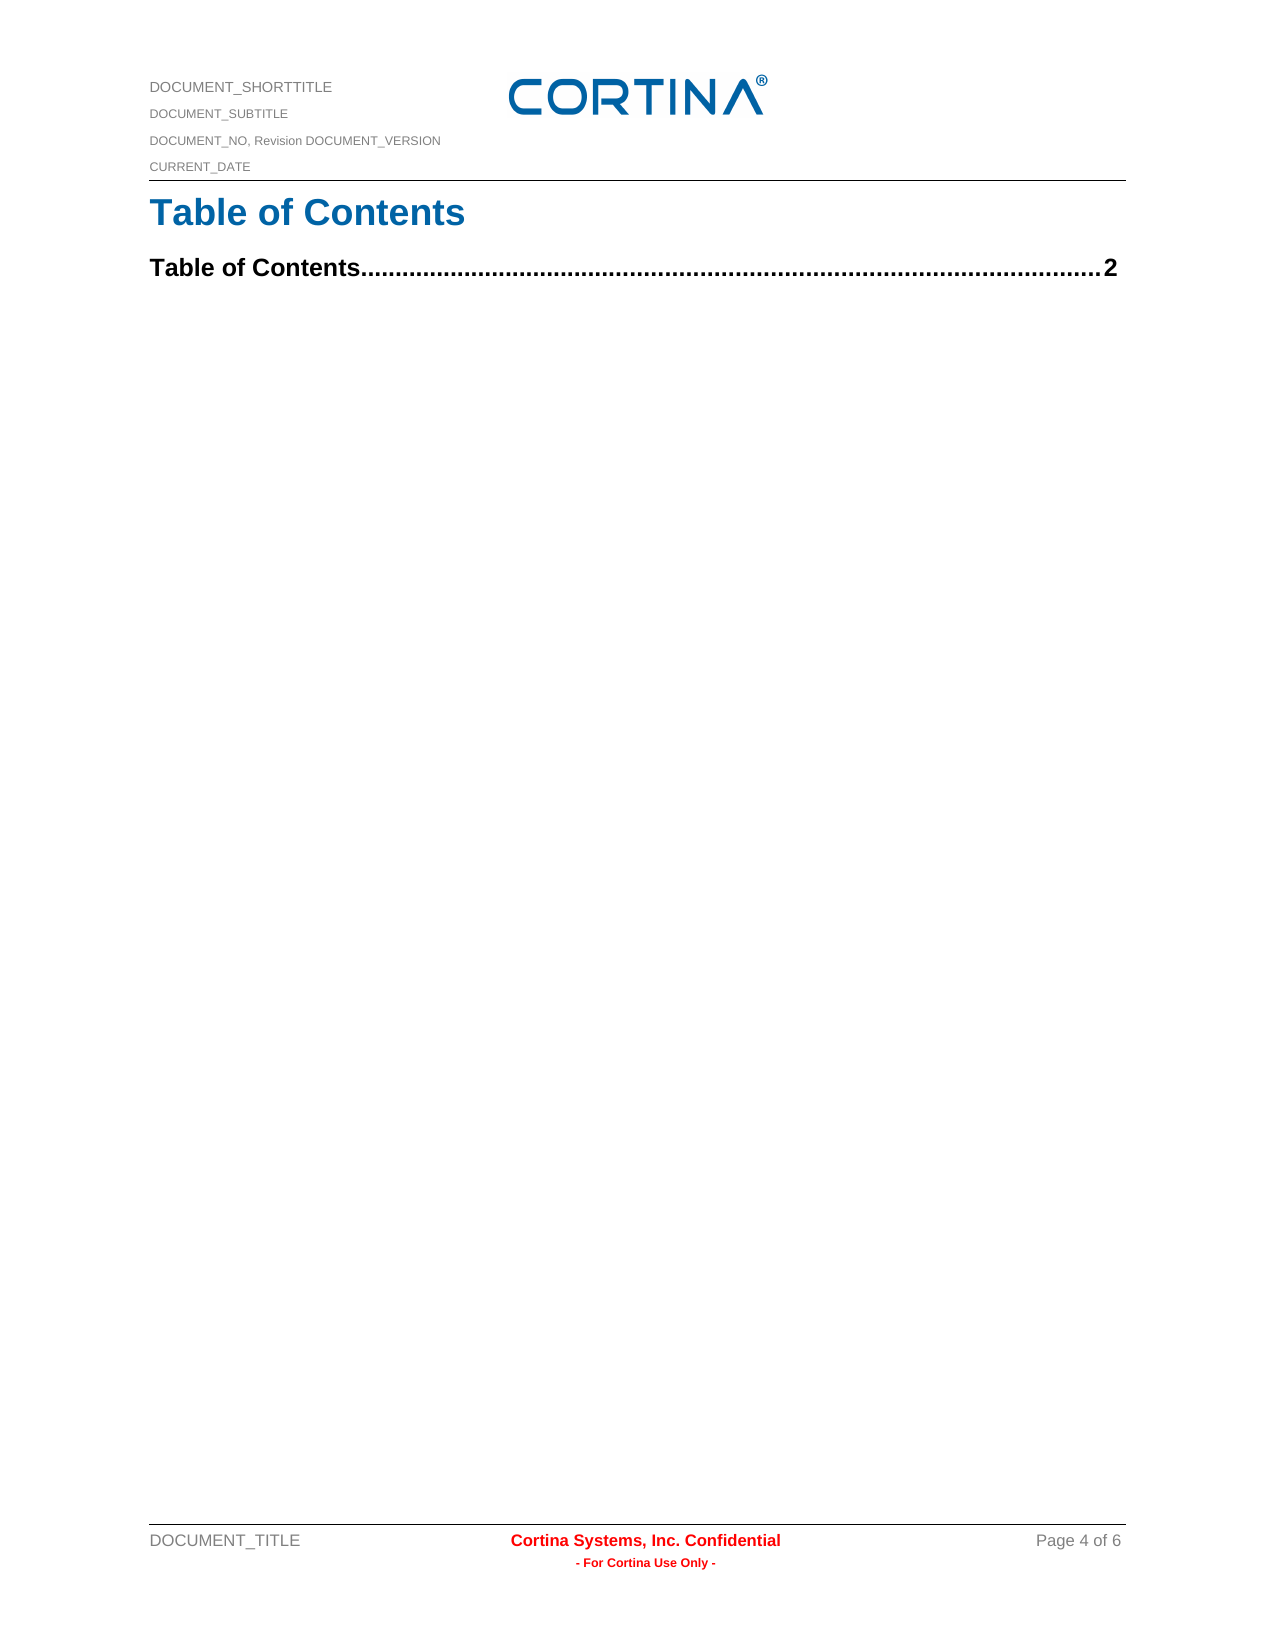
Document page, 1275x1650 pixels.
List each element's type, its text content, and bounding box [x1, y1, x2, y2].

picture [507, 72, 771, 118]
text Table of Contents 2 [149, 253, 1126, 281]
text Table of Contents [149, 191, 1126, 234]
